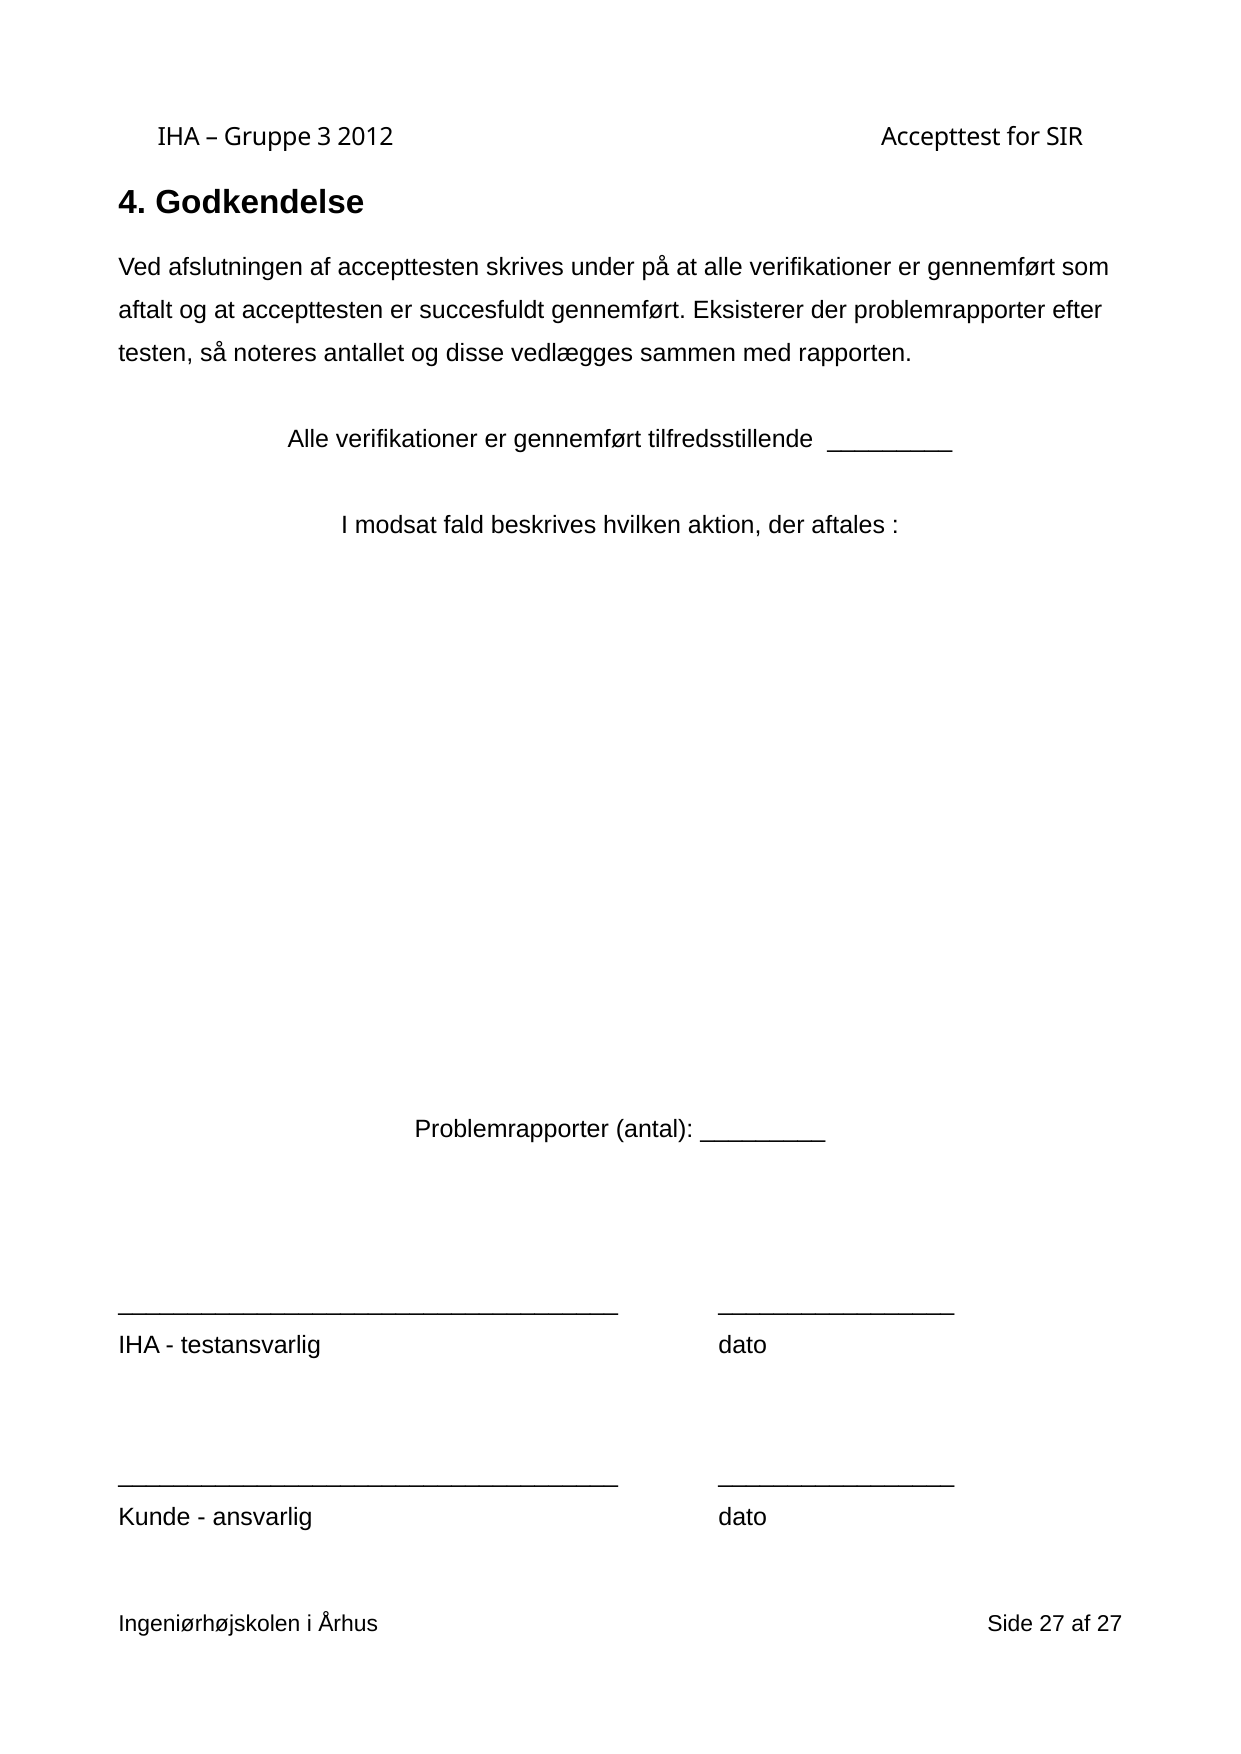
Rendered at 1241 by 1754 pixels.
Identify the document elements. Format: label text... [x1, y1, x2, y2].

text IHA - testansvarlig dato [118, 1330, 1122, 1359]
text Alle verifikationer er gennemført tilfredsstillende _________ [118, 424, 1122, 453]
text Problemrapporter (antal): _________ [118, 1114, 1122, 1143]
subtitle 4. Godkendelse [118, 182, 1122, 220]
text ____________________________________ _________________ [118, 1459, 1122, 1488]
text ____________________________________ _________________ [118, 1287, 1122, 1316]
text I modsat fald beskrives hvilken aktion, der aftales : [118, 511, 1122, 539]
text Ved afslutningen af accepttesten skrives under på at alle verifikationer er gennemført som aftalt og at accepttesten er succesfuldt gennemført. Eksisterer der problemrapporter efter testen, så noteres antallet og disse vedlægges sammen med rapporten. [118, 252, 1122, 367]
text Kunde - ansvarlig dato [118, 1502, 1122, 1531]
